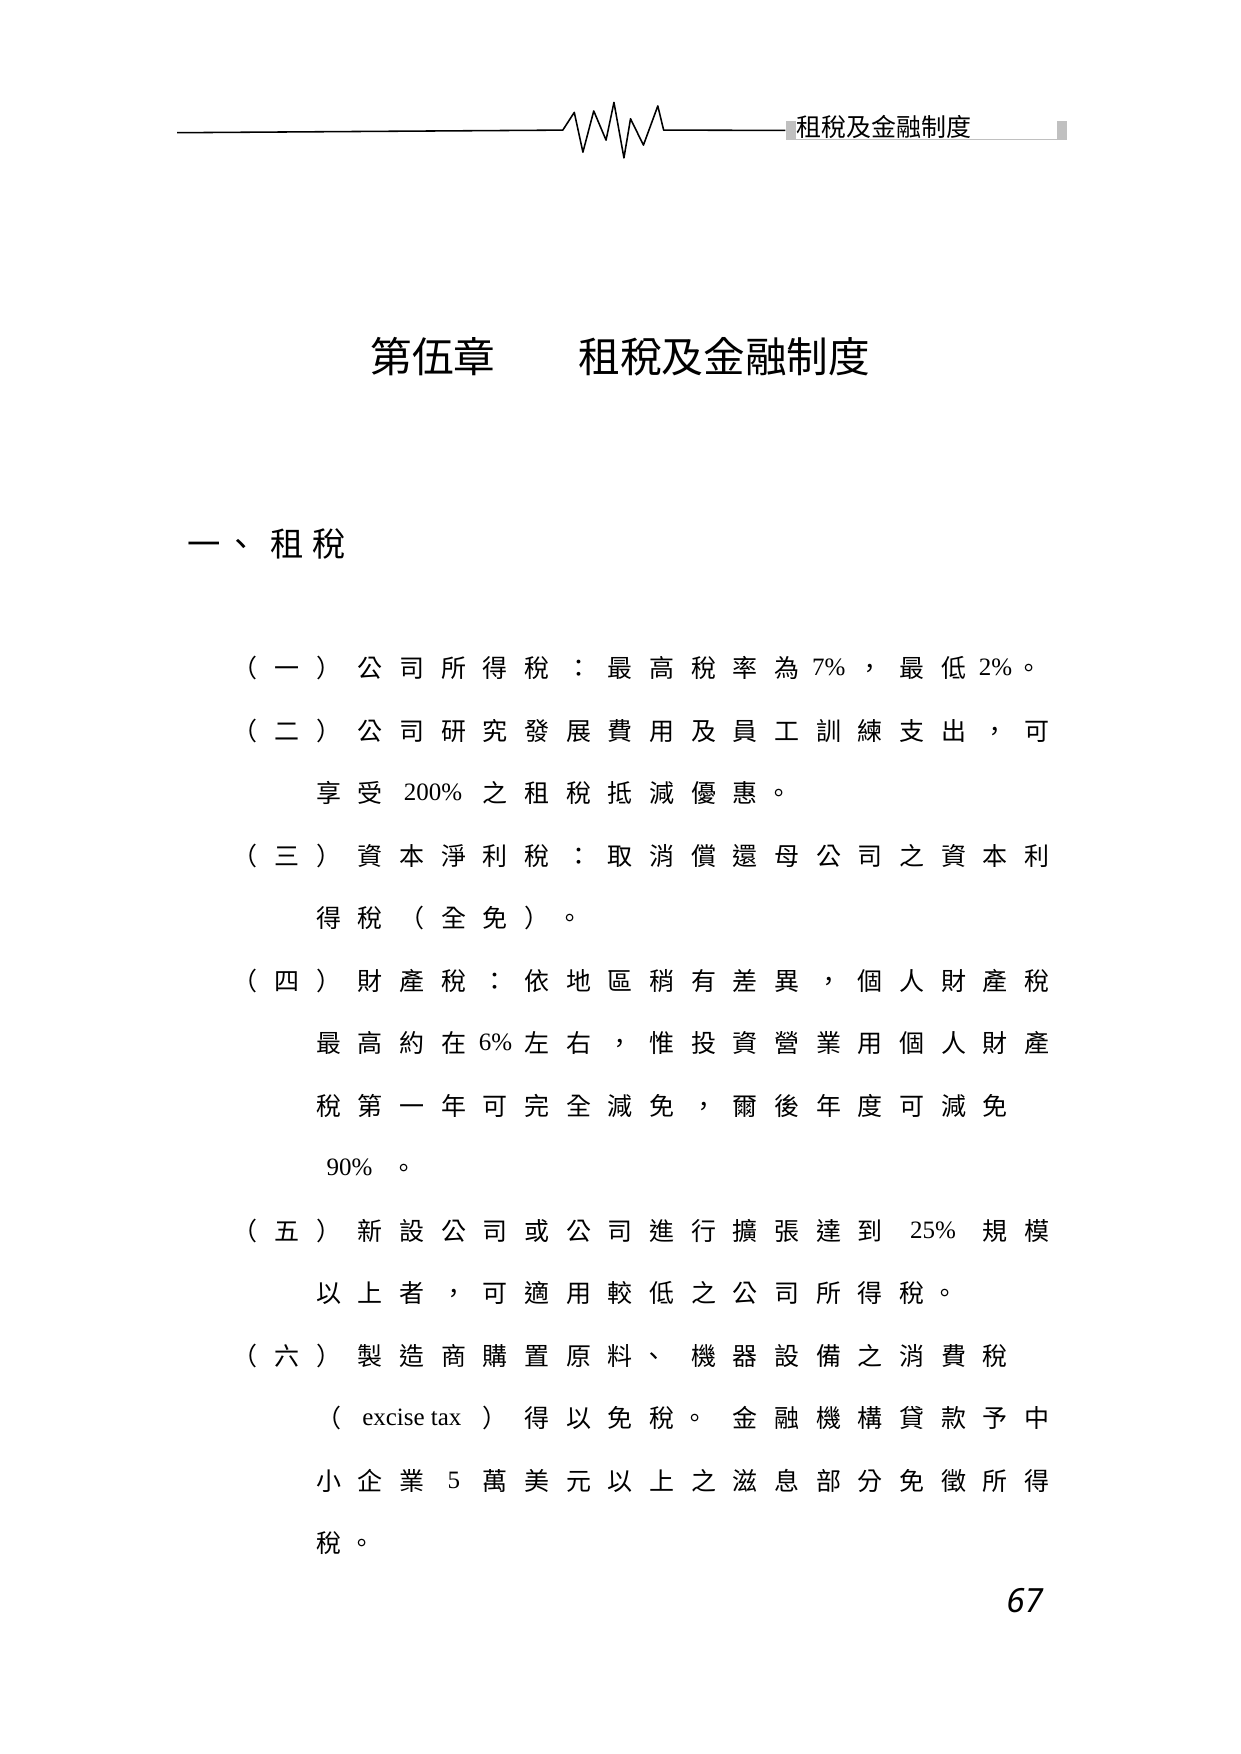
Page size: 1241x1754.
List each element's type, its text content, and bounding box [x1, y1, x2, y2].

text （三）資本淨利稅：取消償還母公司之資本利得稅（全免）。 [207, 813, 1058, 938]
text （六）製造商購置原料、機器設備之消費稅（excise tax）得以免稅。金融機構貸款予中小企業5萬美元以上之滋息部分免徵所得稅。 [207, 1313, 1058, 1563]
text （一）公司所得稅：最高稅率為7%，最低2%。 [207, 625, 1058, 688]
text （四）財產稅：依地區稍有差異，個人財產稅最高約在6%左右，惟投資營業用個人財產稅第一年可完全減免，爾後年度可減免90%。 [207, 938, 1058, 1188]
text 一、租稅 [183, 500, 1058, 563]
text 第伍章 租稅及金融制度 [183, 313, 1058, 375]
text （二）公司研究發展費用及員工訓練支出，可享受200%之租稅抵減優惠。 [207, 688, 1058, 813]
text （五）新設公司或公司進行擴張達到25%規模以上者，可適用較低之公司所得稅。 [207, 1188, 1058, 1313]
